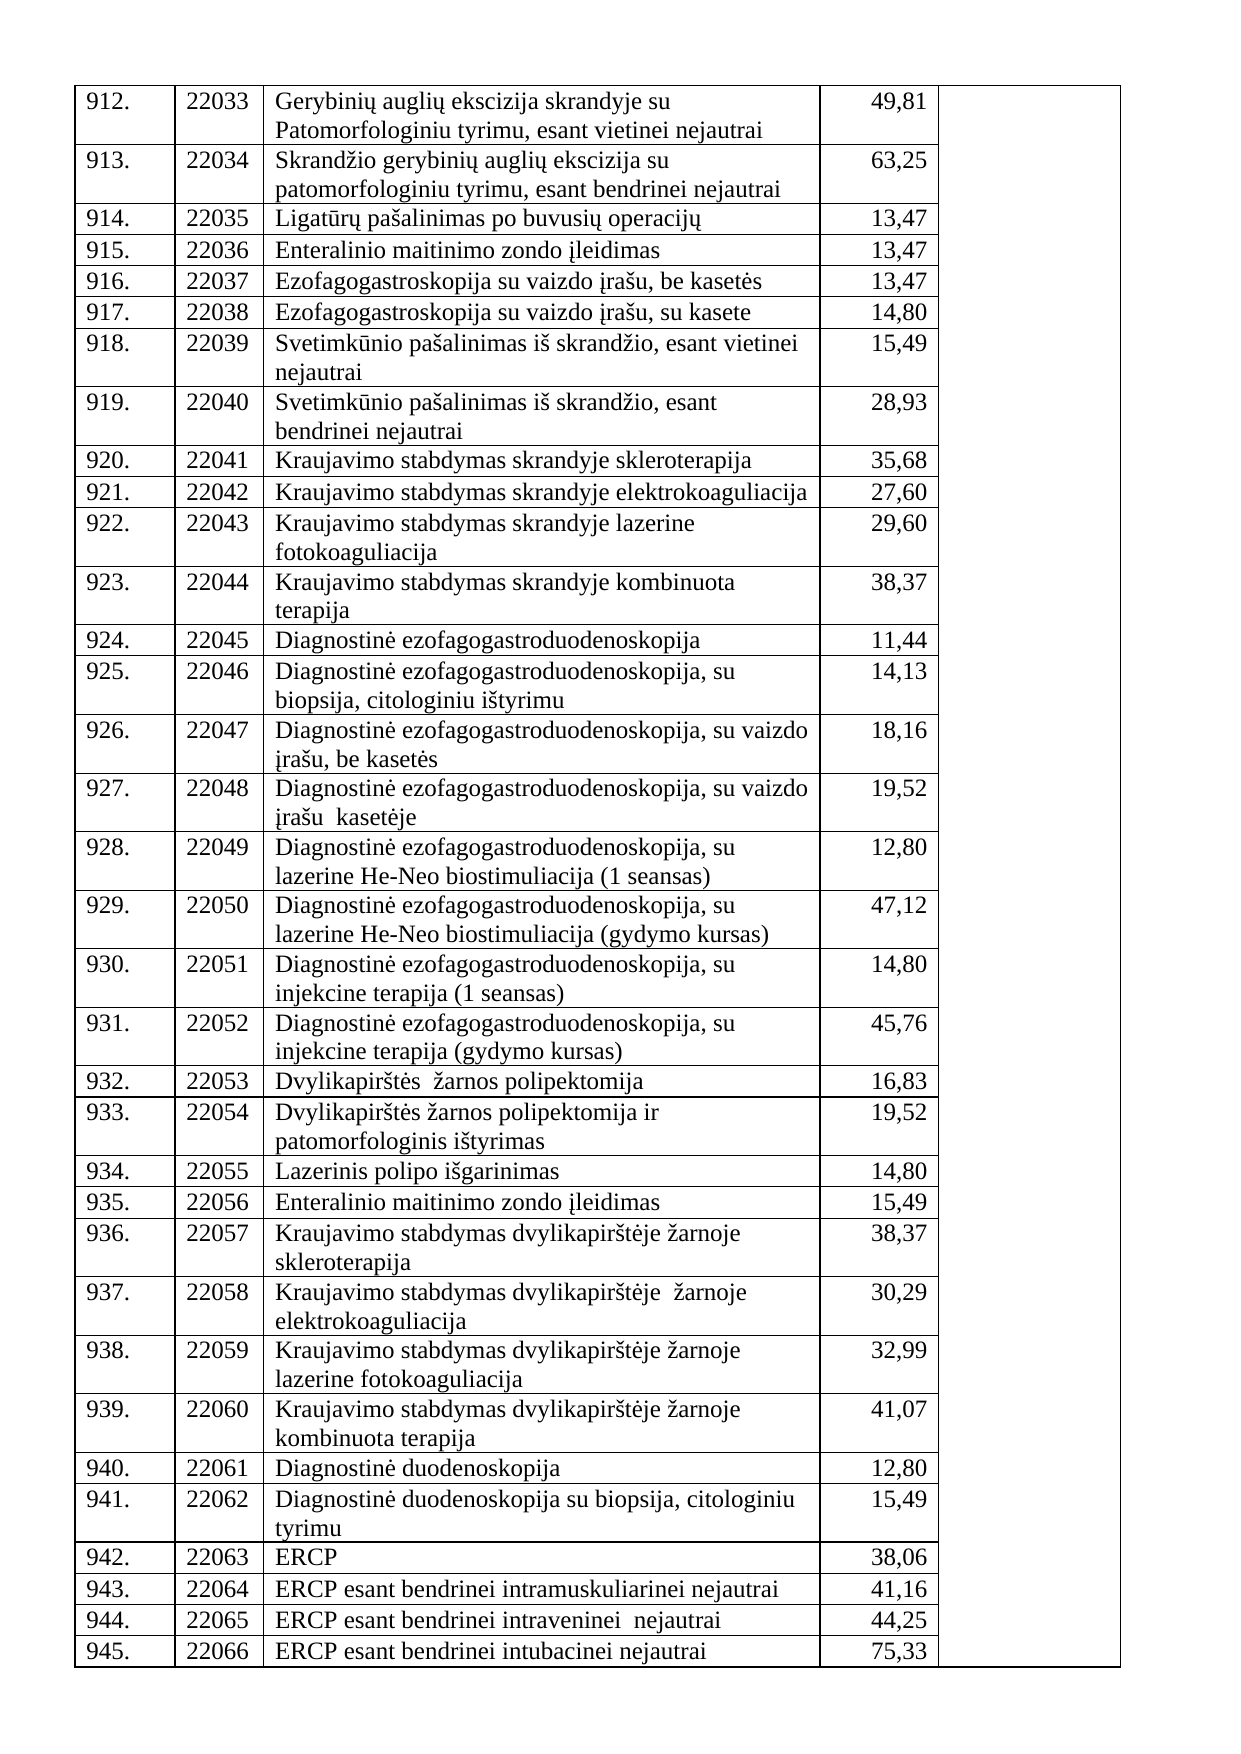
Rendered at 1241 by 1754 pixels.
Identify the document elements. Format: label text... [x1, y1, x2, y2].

table_cell 925. [76, 656, 174, 714]
table_cell 22047 [176, 715, 263, 772]
table_cell 22034 [176, 145, 263, 202]
table_cell 929. [76, 891, 174, 948]
table_cell 14,13 [821, 656, 938, 714]
table_cell 16,83 [821, 1066, 938, 1096]
table_cell 22063 [176, 1543, 263, 1573]
table_cell 22036 [176, 235, 263, 265]
table_cell 22043 [176, 508, 263, 566]
table_cell Skrandžio gerybinių auglių ekscizija su patomorfologiniu tyrimu, esant bendrinei nejautrai [264, 145, 819, 202]
table_cell 22058 [176, 1277, 263, 1334]
table_cell 15,49 [821, 329, 938, 386]
table_cell 22048 [176, 774, 263, 831]
table_cell 11,44 [821, 625, 938, 655]
table_cell Lazerinis polipo išgarinimas [264, 1156, 819, 1186]
table_cell 944. [76, 1605, 174, 1635]
table_cell Diagnostinė ezofagogastroduodenoskopija, su lazerine He-Neo biostimuliacija (1 seansas) [264, 832, 819, 889]
table_cell 41,16 [821, 1574, 938, 1604]
table_cell 912. [76, 86, 174, 144]
table_cell Kraujavimo stabdymas skrandyje lazerine fotokoaguliacija [264, 508, 819, 566]
table_cell 22060 [176, 1394, 263, 1452]
table_cell 15,49 [821, 1484, 938, 1541]
table_cell Ezofagogastroskopija su vaizdo įrašu, su kasete [264, 297, 819, 327]
table_cell 933. [76, 1098, 174, 1155]
table_cell 22046 [176, 656, 263, 714]
table_cell [939, 86, 1120, 1666]
table_cell 22037 [176, 266, 263, 296]
table_cell ERCP esant bendrinei intubacinei nejautrai [264, 1636, 819, 1666]
table_cell 918. [76, 329, 174, 386]
table_cell 22040 [176, 387, 263, 444]
table_cell 32,99 [821, 1336, 938, 1393]
table_cell 22033 [176, 86, 263, 144]
table_cell 14,80 [821, 949, 938, 1007]
table_cell 27,60 [821, 477, 938, 507]
table_cell 913. [76, 145, 174, 202]
table_cell 14,80 [821, 1156, 938, 1186]
table_cell 22038 [176, 297, 263, 327]
table_cell 22041 [176, 446, 263, 476]
table_cell Kraujavimo stabdymas dvylikapirštėje žarnoje kombinuota terapija [264, 1394, 819, 1452]
table_cell 38,06 [821, 1543, 938, 1573]
table_cell 22051 [176, 949, 263, 1007]
table_cell 22052 [176, 1008, 263, 1065]
table_cell 943. [76, 1574, 174, 1604]
table_cell Diagnostinė ezofagogastroduodenoskopija, su injekcine terapija (gydymo kursas) [264, 1008, 819, 1065]
table_cell ERCP esant bendrinei intramuskuliarinei nejautrai [264, 1574, 819, 1604]
table_cell 12,80 [821, 1453, 938, 1483]
table_cell 942. [76, 1543, 174, 1573]
table_cell 940. [76, 1453, 174, 1483]
table_cell 920. [76, 446, 174, 476]
table_cell 937. [76, 1277, 174, 1334]
table_cell Diagnostinė ezofagogastroduodenoskopija, su vaizdo įrašu, be kasetės [264, 715, 819, 772]
table_cell Kraujavimo stabdymas dvylikapirštėje žarnoje skleroterapija [264, 1219, 819, 1276]
table_cell Kraujavimo stabdymas skrandyje elektrokoaguliacija [264, 477, 819, 507]
table_cell 12,80 [821, 832, 938, 889]
table_cell 22064 [176, 1574, 263, 1604]
table_cell 63,25 [821, 145, 938, 202]
table_cell 917. [76, 297, 174, 327]
table_cell 22056 [176, 1187, 263, 1217]
table_cell Kraujavimo stabdymas skrandyje kombinuota terapija [264, 567, 819, 624]
table_cell 931. [76, 1008, 174, 1065]
table_cell 22042 [176, 477, 263, 507]
table_cell 29,60 [821, 508, 938, 566]
table_cell 922. [76, 508, 174, 566]
table_cell 915. [76, 235, 174, 265]
table_cell Diagnostinė ezofagogastroduodenoskopija, su lazerine He-Neo biostimuliacija (gydymo kursas) [264, 891, 819, 948]
table_cell 22061 [176, 1453, 263, 1483]
table_cell 13,47 [821, 204, 938, 234]
table_cell 28,93 [821, 387, 938, 444]
table_cell Gerybinių auglių ekscizija skrandyje su Patomorfologiniu tyrimu, esant vietinei nejautrai [264, 86, 819, 144]
table_cell Svetimkūnio pašalinimas iš skrandžio, esant bendrinei nejautrai [264, 387, 819, 444]
table_cell Ligatūrų pašalinimas po buvusių operacijų [264, 204, 819, 234]
table_cell 22065 [176, 1605, 263, 1635]
table_cell 18,16 [821, 715, 938, 772]
table_cell 22039 [176, 329, 263, 386]
table_cell 932. [76, 1066, 174, 1096]
table_cell ERCP esant bendrinei intraveninei nejautrai [264, 1605, 819, 1635]
table_cell 30,29 [821, 1277, 938, 1334]
table_cell Dvylikapirštės žarnos polipektomija [264, 1066, 819, 1096]
table_cell 927. [76, 774, 174, 831]
table_cell 44,25 [821, 1605, 938, 1635]
table_cell 19,52 [821, 774, 938, 831]
table_cell 938. [76, 1336, 174, 1393]
table_cell 13,47 [821, 266, 938, 296]
table_cell 945. [76, 1636, 174, 1666]
table_cell 22045 [176, 625, 263, 655]
table_cell Diagnostinė ezofagogastroduodenoskopija, su biopsija, citologiniu ištyrimu [264, 656, 819, 714]
table_cell 22054 [176, 1098, 263, 1155]
table_cell Svetimkūnio pašalinimas iš skrandžio, esant vietinei nejautrai [264, 329, 819, 386]
table_cell 936. [76, 1219, 174, 1276]
table_cell Diagnostinė duodenoskopija [264, 1453, 819, 1483]
table_cell 41,07 [821, 1394, 938, 1452]
table_cell 935. [76, 1187, 174, 1217]
table_cell 35,68 [821, 446, 938, 476]
table_cell 924. [76, 625, 174, 655]
table_cell 22055 [176, 1156, 263, 1186]
table_cell Kraujavimo stabdymas dvylikapirštėje žarnoje elektrokoaguliacija [264, 1277, 819, 1334]
table_cell Diagnostinė duodenoskopija su biopsija, citologiniu tyrimu [264, 1484, 819, 1541]
table_cell 22059 [176, 1336, 263, 1393]
table_cell 22053 [176, 1066, 263, 1096]
table_cell Kraujavimo stabdymas skrandyje skleroterapija [264, 446, 819, 476]
table_cell 75,33 [821, 1636, 938, 1666]
table_cell 939. [76, 1394, 174, 1452]
table_cell Dvylikapirštės žarnos polipektomija ir patomorfologinis ištyrimas [264, 1098, 819, 1155]
table_cell 13,47 [821, 235, 938, 265]
table_cell 19,52 [821, 1098, 938, 1155]
table_cell 928. [76, 832, 174, 889]
table_cell 934. [76, 1156, 174, 1186]
table_cell 22035 [176, 204, 263, 234]
table_cell 941. [76, 1484, 174, 1541]
table_cell Diagnostinė ezofagogastroduodenoskopija, su injekcine terapija (1 seansas) [264, 949, 819, 1007]
table_cell Diagnostinė ezofagogastroduodenoskopija, su vaizdo įrašu kasetėje [264, 774, 819, 831]
table_cell Enteralinio maitinimo zondo įleidimas [264, 1187, 819, 1217]
table_cell 22049 [176, 832, 263, 889]
table_cell 930. [76, 949, 174, 1007]
table_cell 916. [76, 266, 174, 296]
table_cell ERCP [264, 1543, 819, 1573]
table_cell 49,81 [821, 86, 938, 144]
table_cell Enteralinio maitinimo zondo įleidimas [264, 235, 819, 265]
table_cell 914. [76, 204, 174, 234]
table_cell 38,37 [821, 1219, 938, 1276]
table_cell Kraujavimo stabdymas dvylikapirštėje žarnoje lazerine fotokoaguliacija [264, 1336, 819, 1393]
table_cell 22050 [176, 891, 263, 948]
table_cell 45,76 [821, 1008, 938, 1065]
table_cell Diagnostinė ezofagogastroduodenoskopija [264, 625, 819, 655]
table_cell 921. [76, 477, 174, 507]
table_cell 14,80 [821, 297, 938, 327]
table_cell 22044 [176, 567, 263, 624]
table_cell 15,49 [821, 1187, 938, 1217]
table_cell 22057 [176, 1219, 263, 1276]
table_cell 919. [76, 387, 174, 444]
table_cell Ezofagogastroskopija su vaizdo įrašu, be kasetės [264, 266, 819, 296]
table_cell 926. [76, 715, 174, 772]
table_cell 22066 [176, 1636, 263, 1666]
table_cell 38,37 [821, 567, 938, 624]
table_cell 47,12 [821, 891, 938, 948]
table_cell 22062 [176, 1484, 263, 1541]
table_cell 923. [76, 567, 174, 624]
